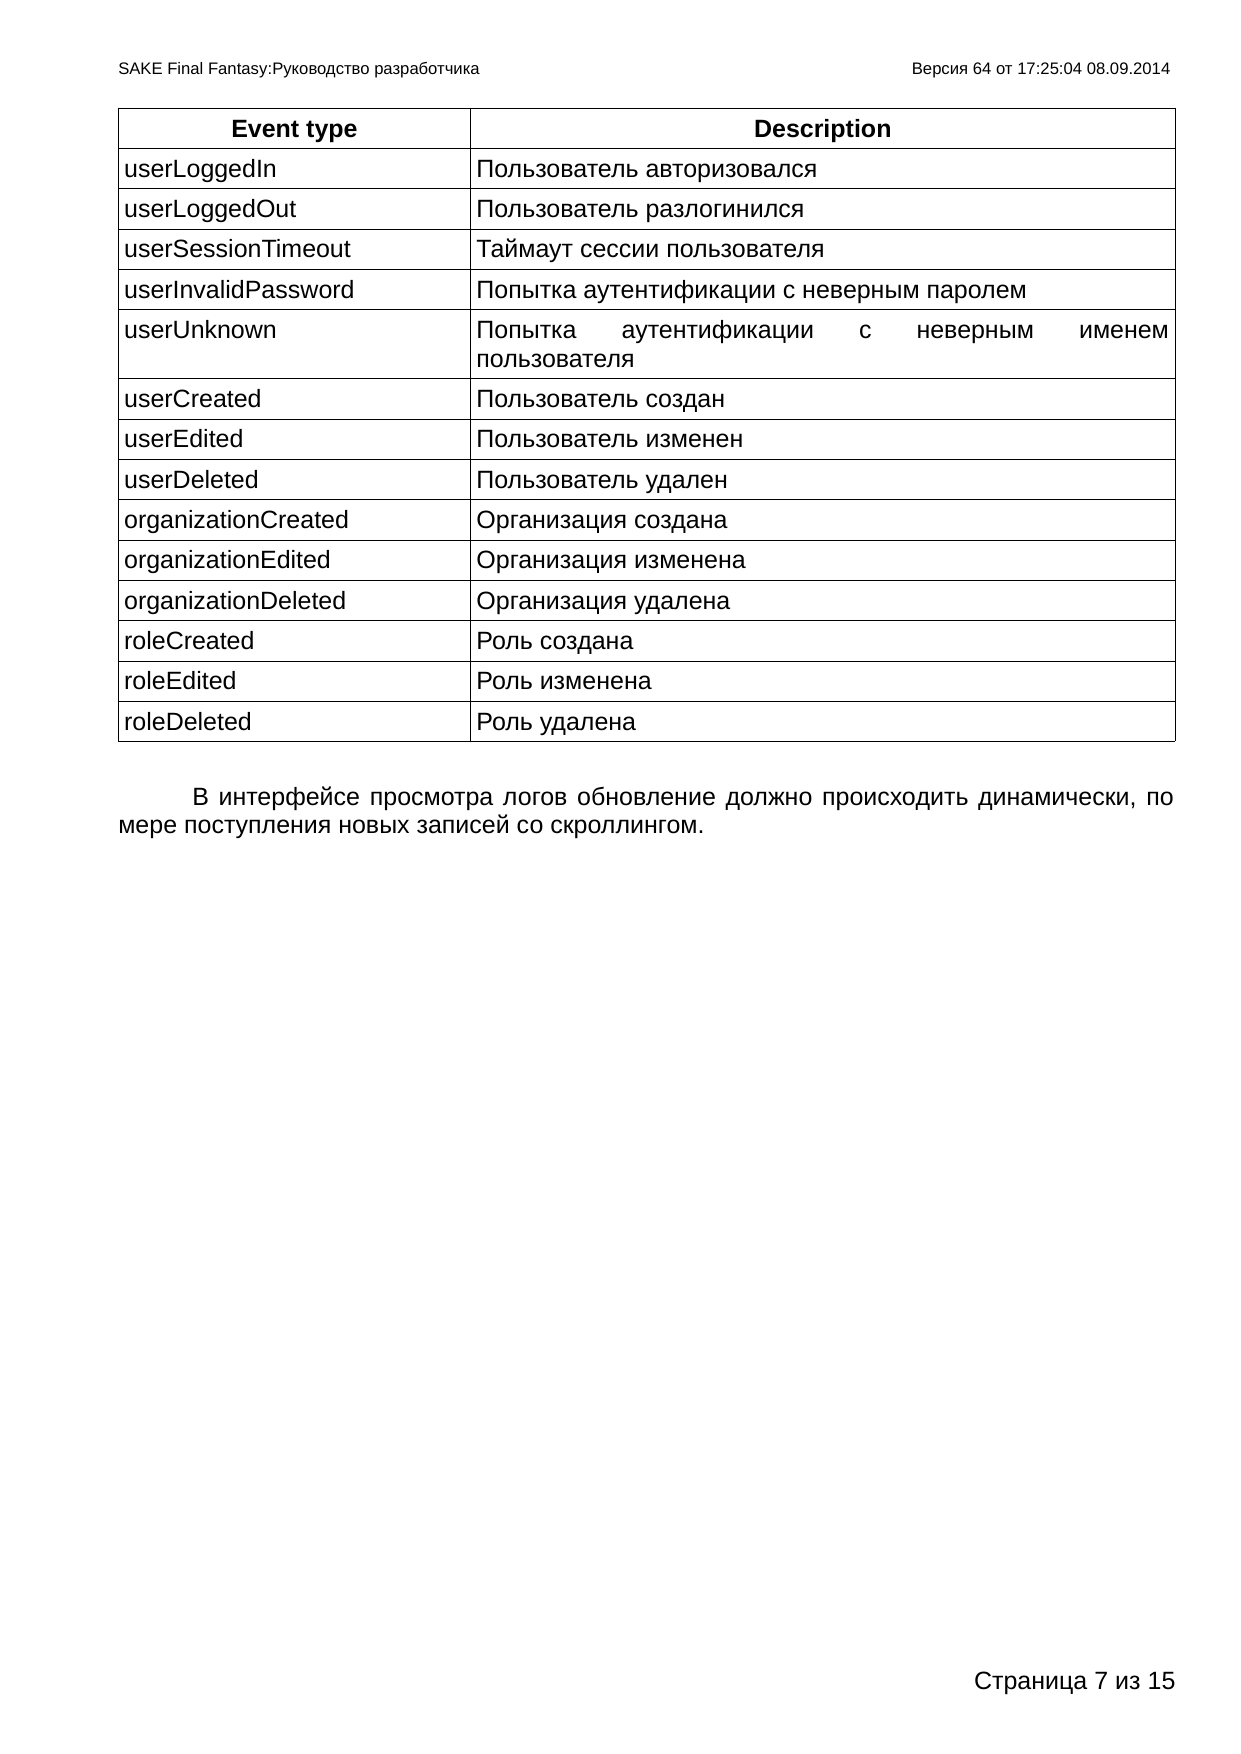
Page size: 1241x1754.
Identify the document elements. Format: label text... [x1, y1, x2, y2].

table_cell userDeleted [119, 460, 470, 499]
table_cell userInvalidPassword [119, 270, 470, 309]
table_header Event type [119, 109, 470, 148]
table_cell userLoggedIn [119, 149, 470, 188]
table_cell roleDeleted [119, 702, 470, 741]
table_cell userCreated [119, 379, 470, 419]
table_cell Попытка аутентификации с неверным именем пользователя [471, 310, 1175, 378]
table_cell Пользователь разлогинился [471, 189, 1175, 229]
table_cell Организация удалена [471, 581, 1175, 620]
table_cell Пользователь удален [471, 460, 1175, 499]
table_cell organizationEdited [119, 541, 470, 580]
table_cell roleCreated [119, 621, 470, 661]
table_cell userEdited [119, 420, 470, 459]
table_cell userSessionTimeout [119, 230, 470, 269]
table_header Description [471, 109, 1175, 148]
table_cell Организация изменена [471, 541, 1175, 580]
table_cell userUnknown [119, 310, 470, 378]
table_cell Таймаут сессии пользователя [471, 230, 1175, 269]
table_cell roleEdited [119, 662, 470, 701]
table_cell userLoggedOut [119, 189, 470, 229]
table_cell organizationCreated [119, 500, 470, 539]
table_cell Пользователь авторизовался [471, 149, 1175, 188]
table_cell Организация создана [471, 500, 1175, 539]
table_cell Роль удалена [471, 702, 1175, 741]
table_cell Попытка аутентификации с неверным паролем [471, 270, 1175, 309]
table_cell Пользователь изменен [471, 420, 1175, 459]
table_cell Пользователь создан [471, 379, 1175, 419]
table_cell Роль создана [471, 621, 1175, 661]
table_cell Роль изменена [471, 662, 1175, 701]
text В интерфейсе просмотра логов обновление должно происходить динамически, по мере поступления новых записей со скроллингом. [118, 782, 1175, 839]
table_cell organizationDeleted [119, 581, 470, 620]
